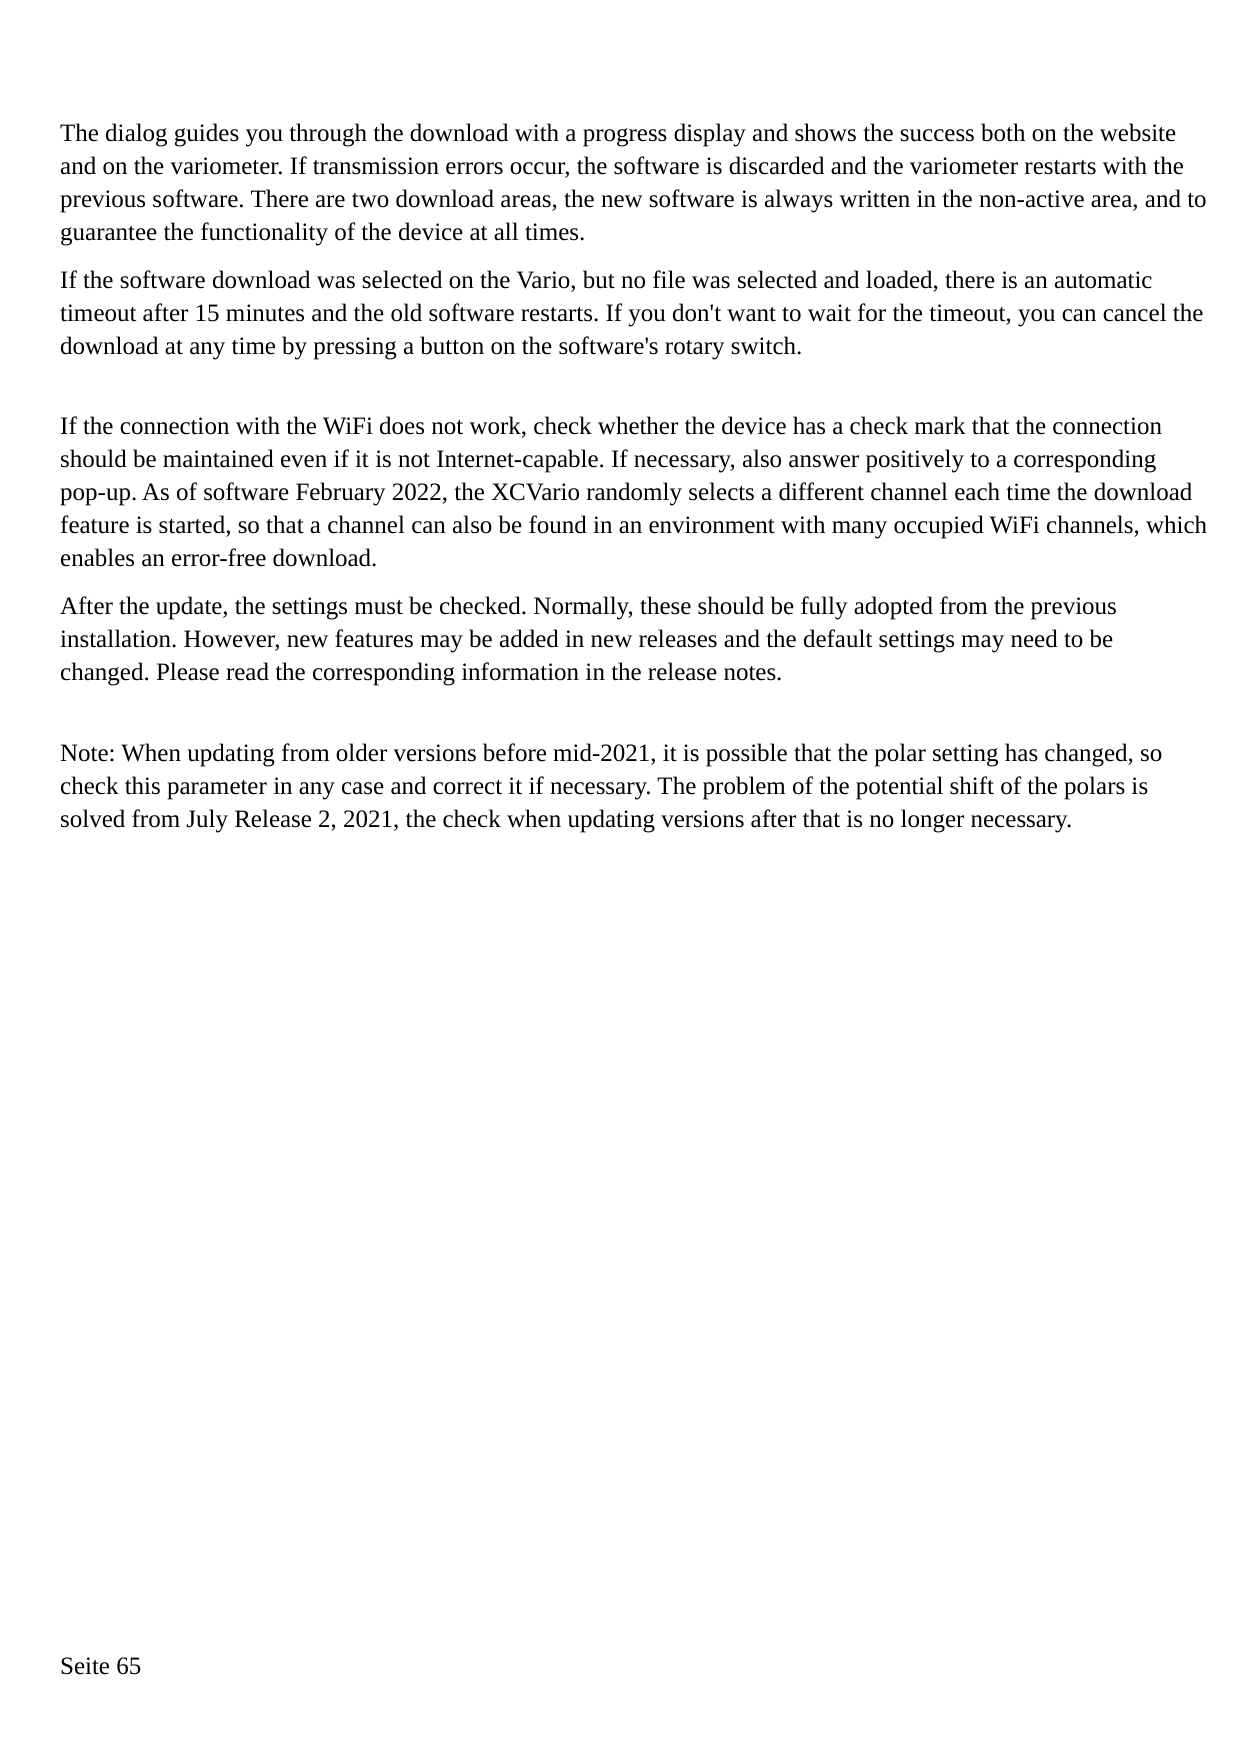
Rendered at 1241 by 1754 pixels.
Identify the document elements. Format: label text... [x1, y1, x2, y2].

text After the update, the settings must be checked. Normally, these should be fully adopted from the previous installation. However, new features may be added in new releases and the default settings may need to be changed. Please read the corresponding information in the release notes. [60, 591, 1207, 686]
text Note: When updating from older versions before mid-2021, it is possible that the polar setting has changed, so check this parameter in any case and correct it if necessary. The problem of the potential shift of the polars is solved from July Release 2, 2021, the check when updating versions after that is no longer necessary. [60, 705, 1207, 833]
text If the software download was selected on the Vario, but no file was selected and loaded, there is an automatic timeout after 15 minutes and the old software restarts. If you don't want to wait for the timeout, you can cancel the download at any time by pressing a button on the software's rotary switch. [60, 265, 1207, 359]
text If the connection with the WiFi does not work, check whether the device has a check mark that the connection should be maintained even if it is not Internet-capable. If necessary, also answer positively to a corresponding pop-up. As of software February 2022, the XCVario randomly selects a different channel each time the download feature is started, so that a channel can also be found in an environment with many occupied WiFi channels, which enables an error-free download. [60, 378, 1207, 572]
text The dialog guides you through the download with a progress display and shows the success both on the website and on the variometer. If transmission errors occur, the software is discarded and the variometer restarts with the previous software. There are two download areas, the new software is always written in the non-active area, and to guarantee the functionality of the device at all times. [60, 118, 1207, 246]
